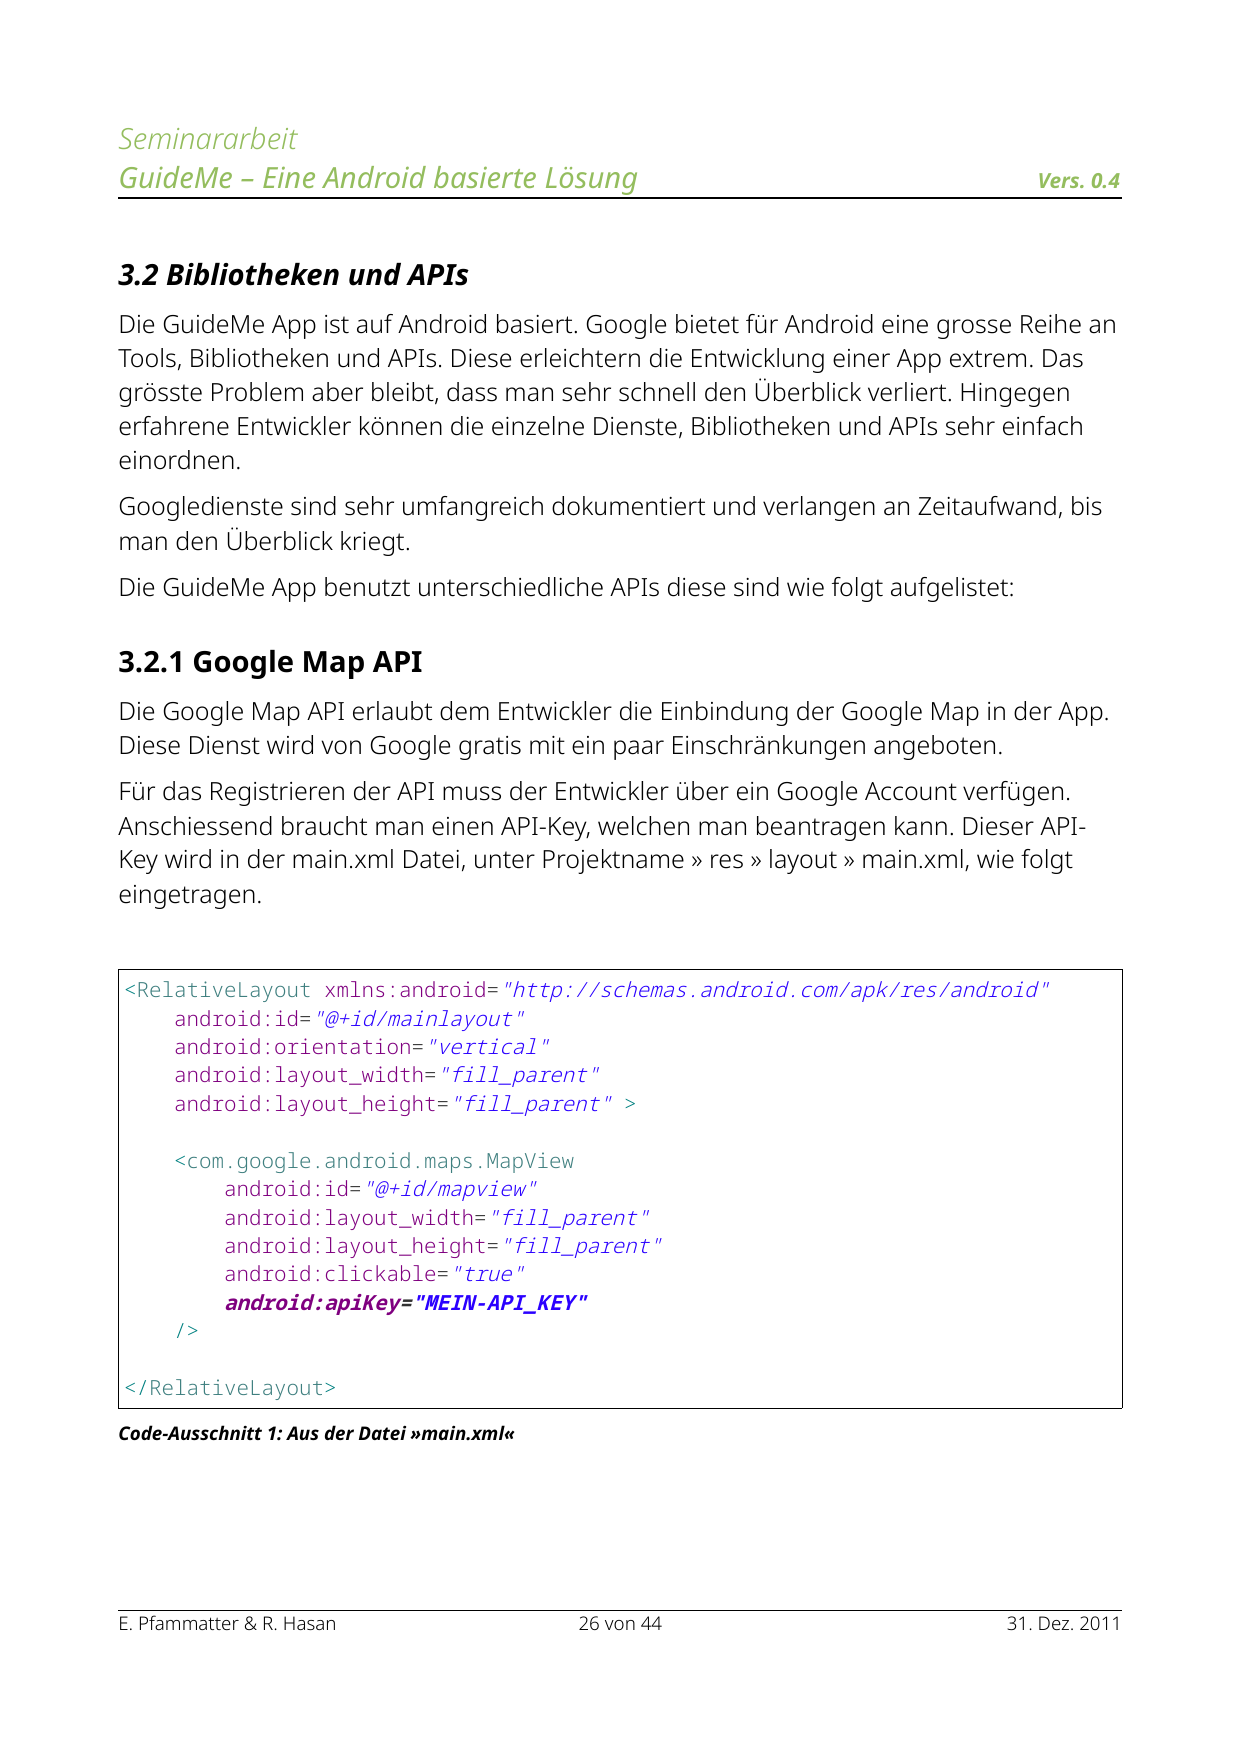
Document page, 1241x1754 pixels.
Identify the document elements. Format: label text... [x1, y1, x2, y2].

text Code-Ausschnitt 1: Aus der Datei »main.xml« [118, 1420, 1122, 1446]
text Die Google Map API erlaubt dem Entwickler die Einbindung der Google Map in der App. Diese Dienst wird von Google gratis mit ein paar Einschränkungen angeboten. [118, 693, 1122, 762]
text Googledienste sind sehr umfangreich dokumentiert und verlangen an Zeitaufwand, bis man den Überblick kriegt. [118, 489, 1122, 557]
table_header <RelativeLayout xmlns:android="http://schemas.android.com/apk/res/android" android:id="@+id/mainlayout" android:orientation="vertical" android:layout_width="fill_parent" android:layout_height="fill_parent" > <com.google.android.maps.MapView android:id="@+id/mapview" android:layout_width="fill_parent" android:layout_height="fill_parent" android:clickable="true" android:apiKey="MEIN-API_KEY" /> </RelativeLayout> [119, 970, 1122, 1407]
subtitle 3.2 Bibliotheken und APIs [118, 254, 1122, 294]
subtitle 3.2.1 Google Map API [118, 641, 1122, 681]
text Die GuideMe App ist auf Android basiert. Google bietet für Android eine grosse Reihe an Tools, Bibliotheken und APIs. Diese erleichtern die Entwicklung einer App extrem. Das grösste Problem aber bleibt, dass man sehr schnell den Überblick verliert. Hingegen erfahrene Entwickler können die einzelne Dienste, Bibliotheken und APIs sehr einfach einordnen. [118, 306, 1122, 477]
text Für das Registrieren der API muss der Entwickler über ein Google Account verfügen. Anschiessend braucht man einen API-Key, welchen man beantragen kann. Dieser API-Key wird in der main.xml Datei, unter Projektname » res » layout » main.xml, wie folgt eingetragen. [118, 774, 1122, 910]
text Die GuideMe App benutzt unterschiedliche APIs diese sind wie folgt aufgelistet: [118, 570, 1122, 604]
